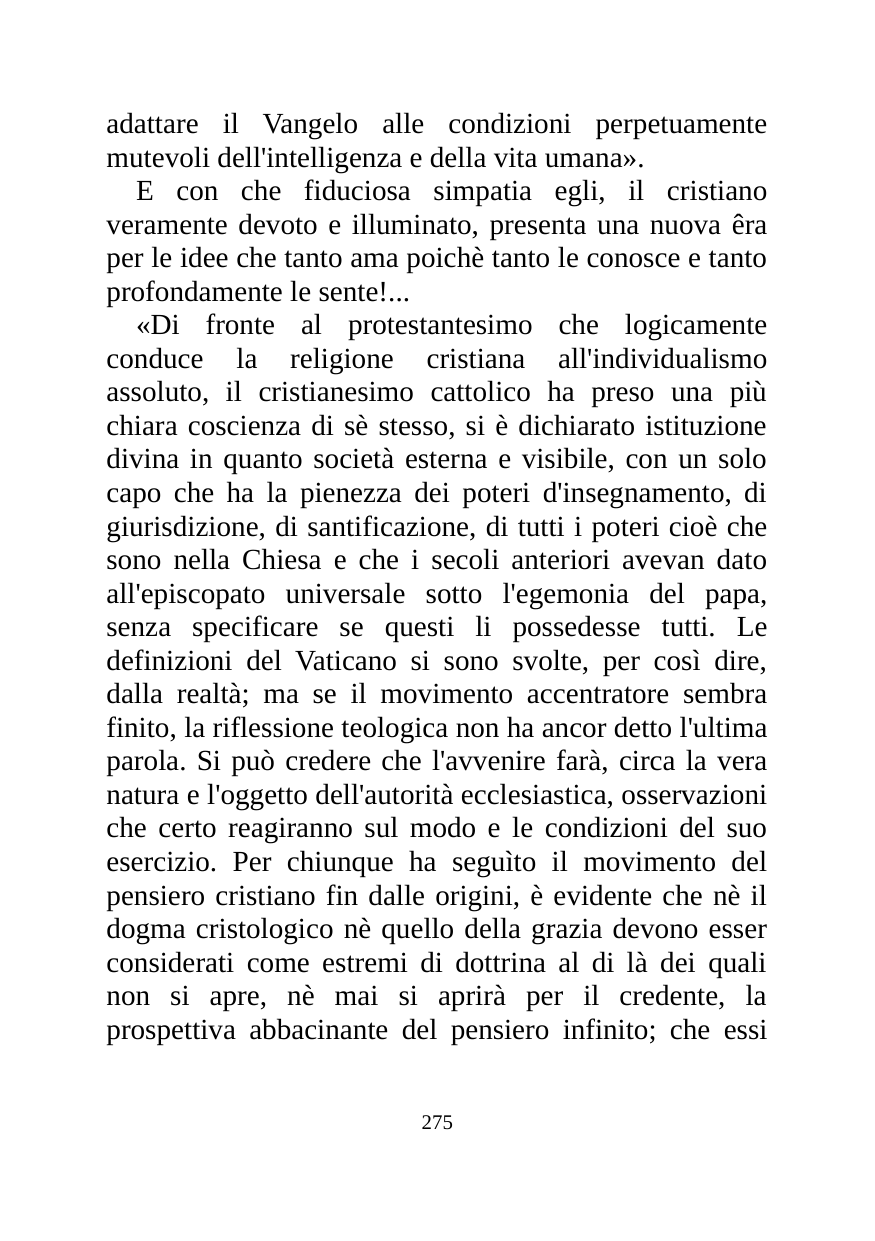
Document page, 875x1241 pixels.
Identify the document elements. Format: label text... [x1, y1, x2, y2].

text E con che fiduciosa simpatia egli, il cristiano veramente devoto e illuminato, presenta una nuova êra per le idee che tanto ama poichè tanto le conosce e tanto profondamente le sente!... [106, 173, 768, 307]
text adattare il Vangelo alle condizioni perpetuamente mutevoli dell'intelligenza e della vita umana». [106, 106, 768, 173]
text «Di fronte al protestantesimo che logicamente conduce la religione cristiana all'individualismo assoluto, il cristianesimo cattolico ha preso una più chiara coscienza di sè stesso, si è dichiarato istituzione divina in quanto società esterna e visibile, con un solo capo che ha la pienezza dei poteri d'insegnamento, di giurisdizione, di santificazione, di tutti i poteri cioè che sono nella Chiesa e che i secoli anteriori avevan dato all'episcopato universale sotto l'egemonia del papa, senza specificare se questi li possedesse tutti. Le definizioni del Vaticano si sono svolte, per così dire, dalla realtà; ma se il movimento accentratore sembra finito, la riflessione teologica non ha ancor detto l'ultima parola. Si può credere che l'avvenire farà, circa la vera natura e l'oggetto dell'autorità ecclesiastica, osservazioni che certo reagiranno sul modo e le condizioni del suo esercizio. Per chiunque ha seguìto il movimento del pensiero cristiano fin dalle origini, è evidente che nè il dogma cristologico nè quello della grazia devono esser considerati come estremi di dottrina al di là dei quali non si apre, nè mai si aprirà per il credente, la prospettiva abbacinante del pensiero infinito; che essi [106, 307, 768, 1045]
